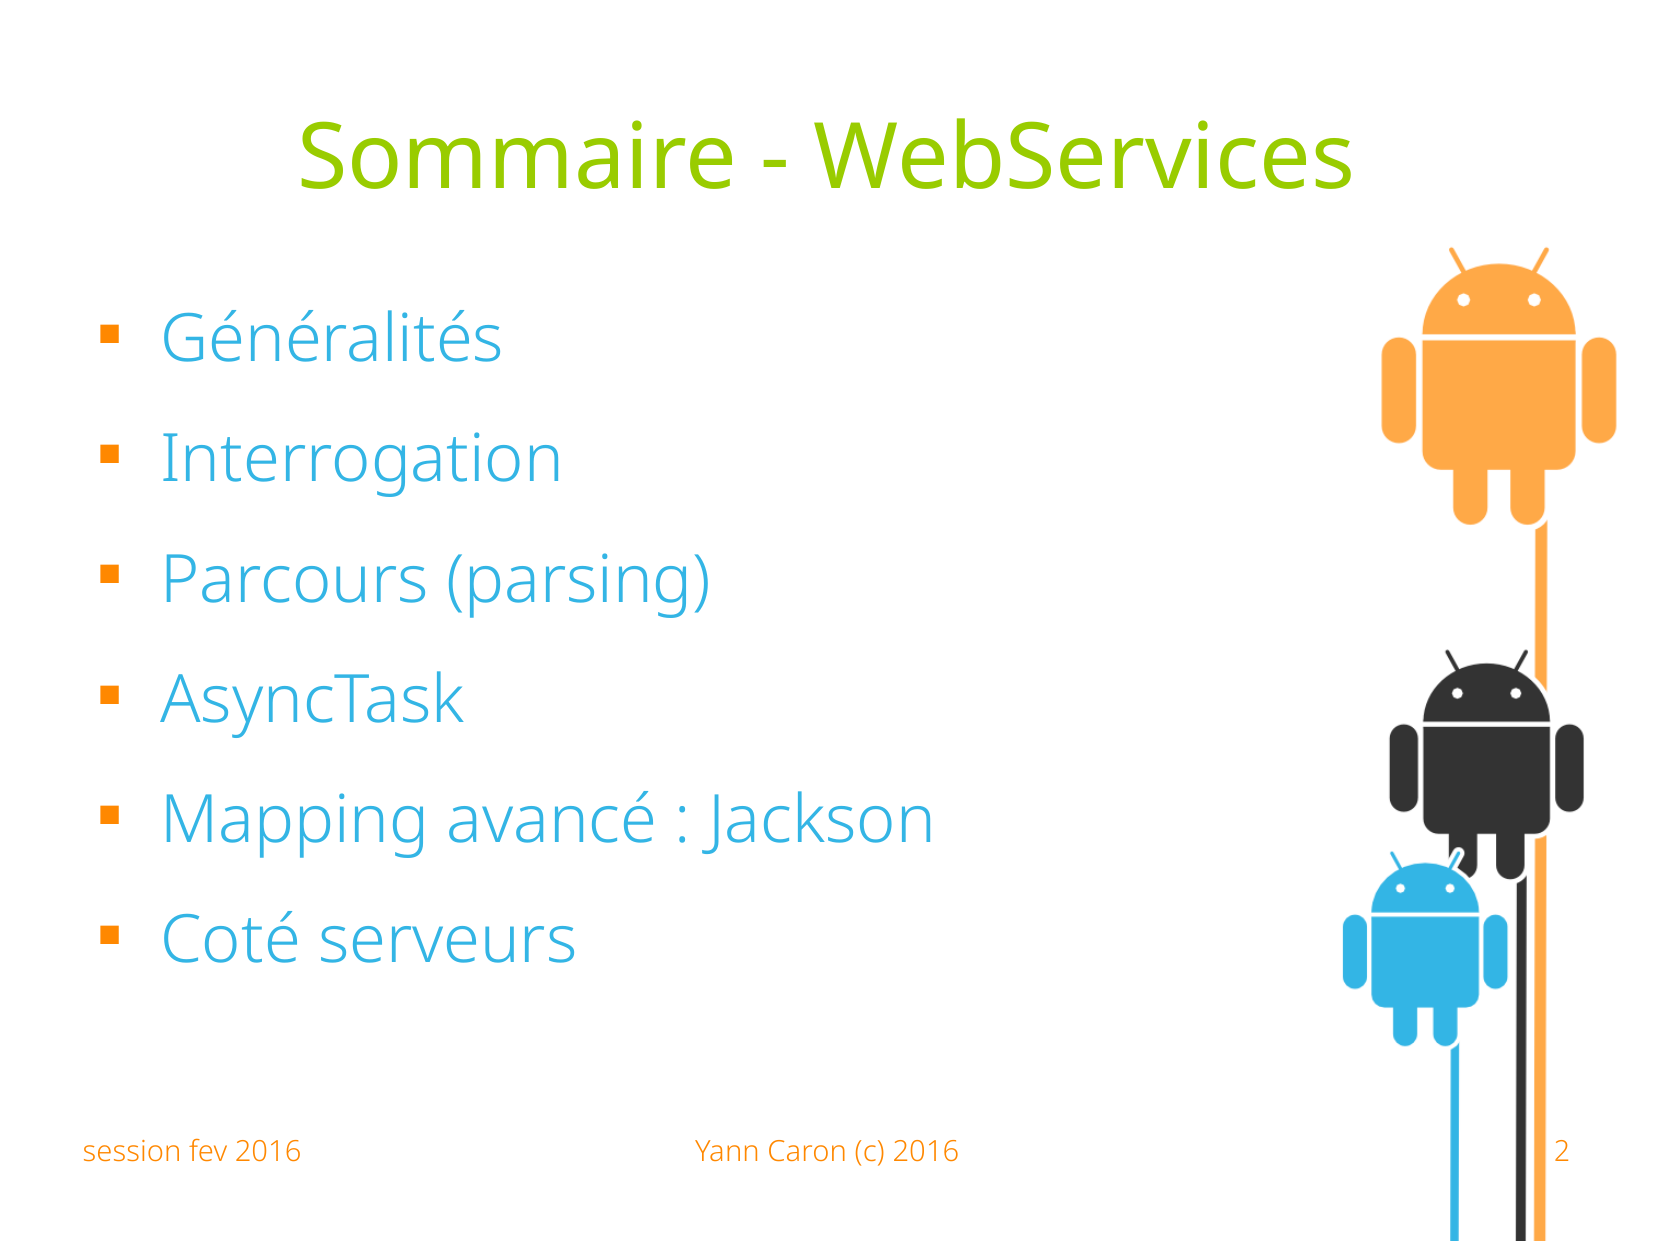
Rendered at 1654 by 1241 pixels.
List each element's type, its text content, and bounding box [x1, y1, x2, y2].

list Généralités Interrogation Parcours (parsing) AsyncTask Mapping avancé : Jackson Coté serveurs [82, 290, 1571, 1010]
title Sommaire - WebServices [82, 49, 1571, 257]
picture [19, 14, 1634, 1241]
